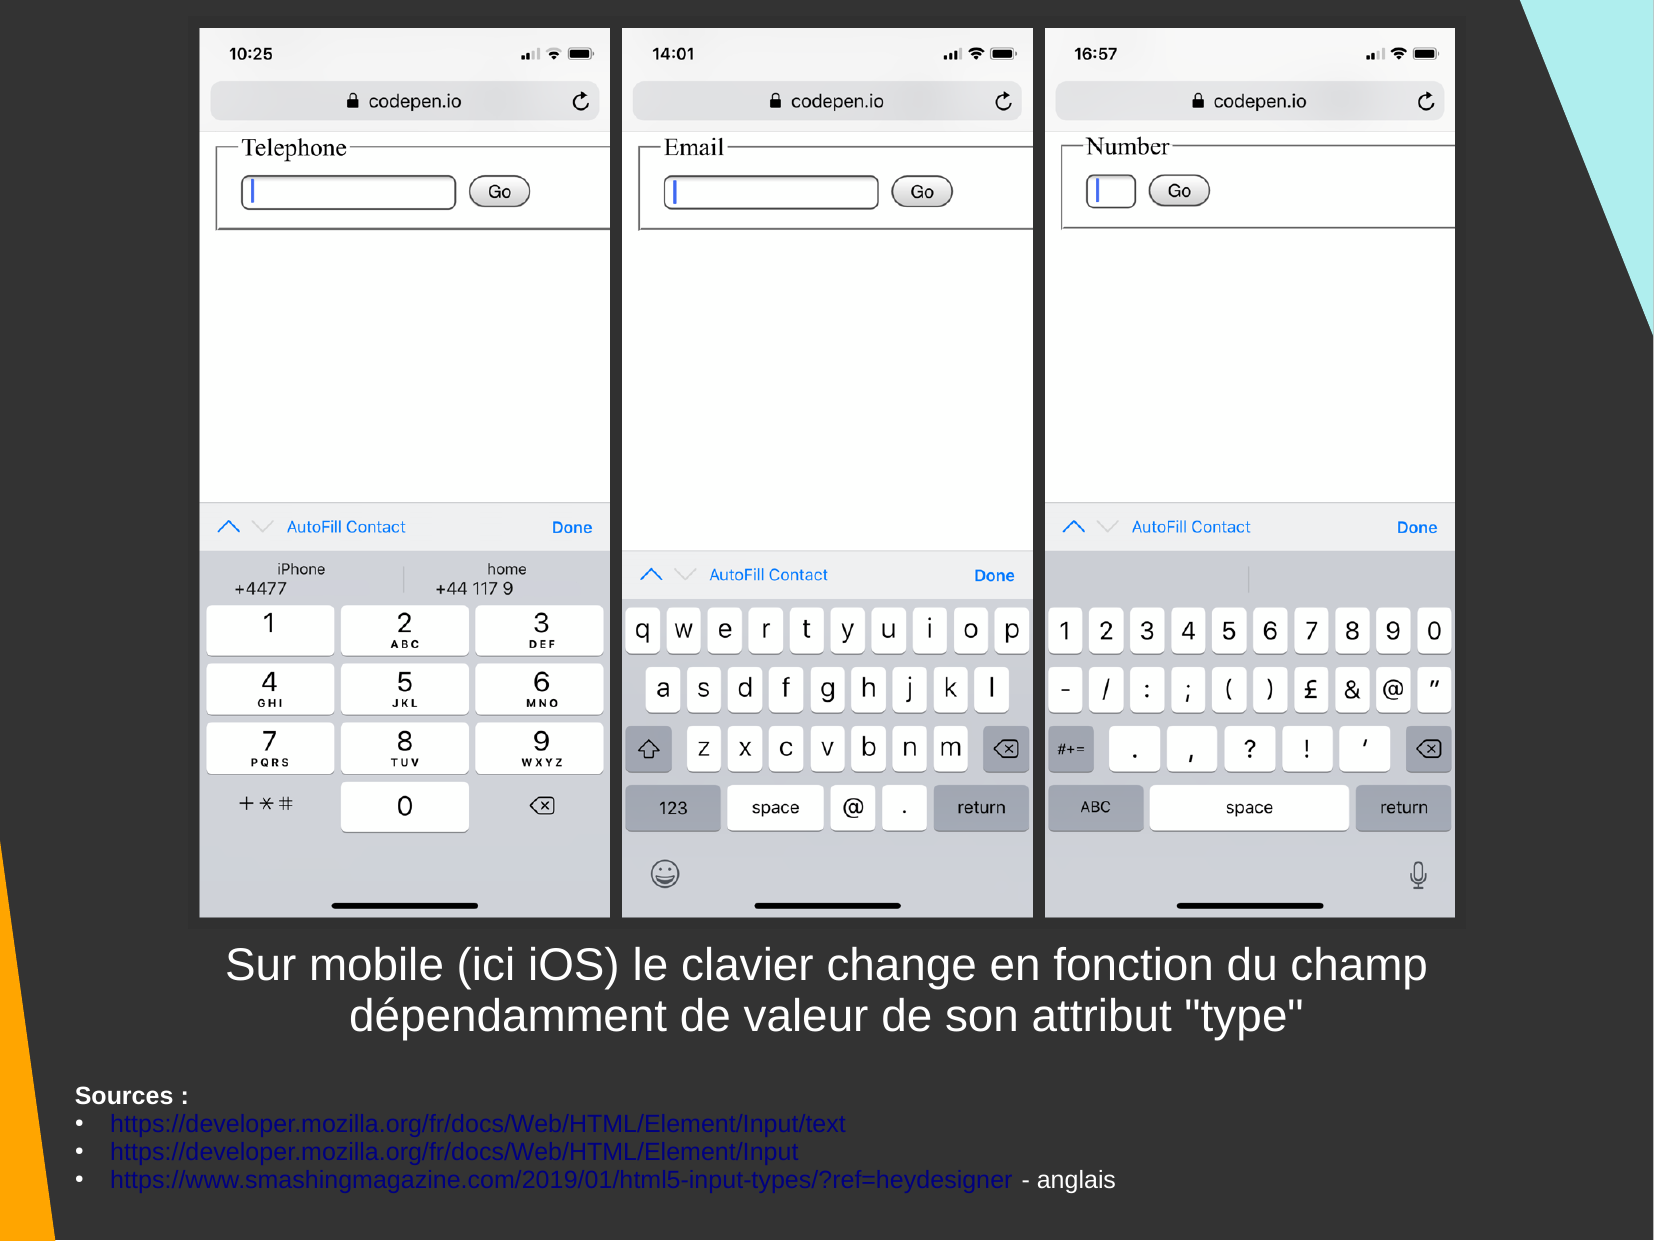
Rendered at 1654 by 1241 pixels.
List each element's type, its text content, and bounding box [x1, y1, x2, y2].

picture [188, 16, 1466, 929]
text_box [0, 840, 56, 1241]
title Sur mobile (ici iOS) le clavier change en fonction du champ dépendamment de valeur de son attribut "type" [126, 939, 1527, 1042]
text_box Sources : https://developer.mozilla.org/fr/docs/Web/HTML/Element/Input/text https://developer.mozilla.org/fr/docs/Web/HTML/Element/Input https://www.smashingmagazine.com/2019/01/html5-input-types/?ref=heydesigner - anglais [60, 1074, 1546, 1241]
text_box [1519, 0, 1654, 338]
